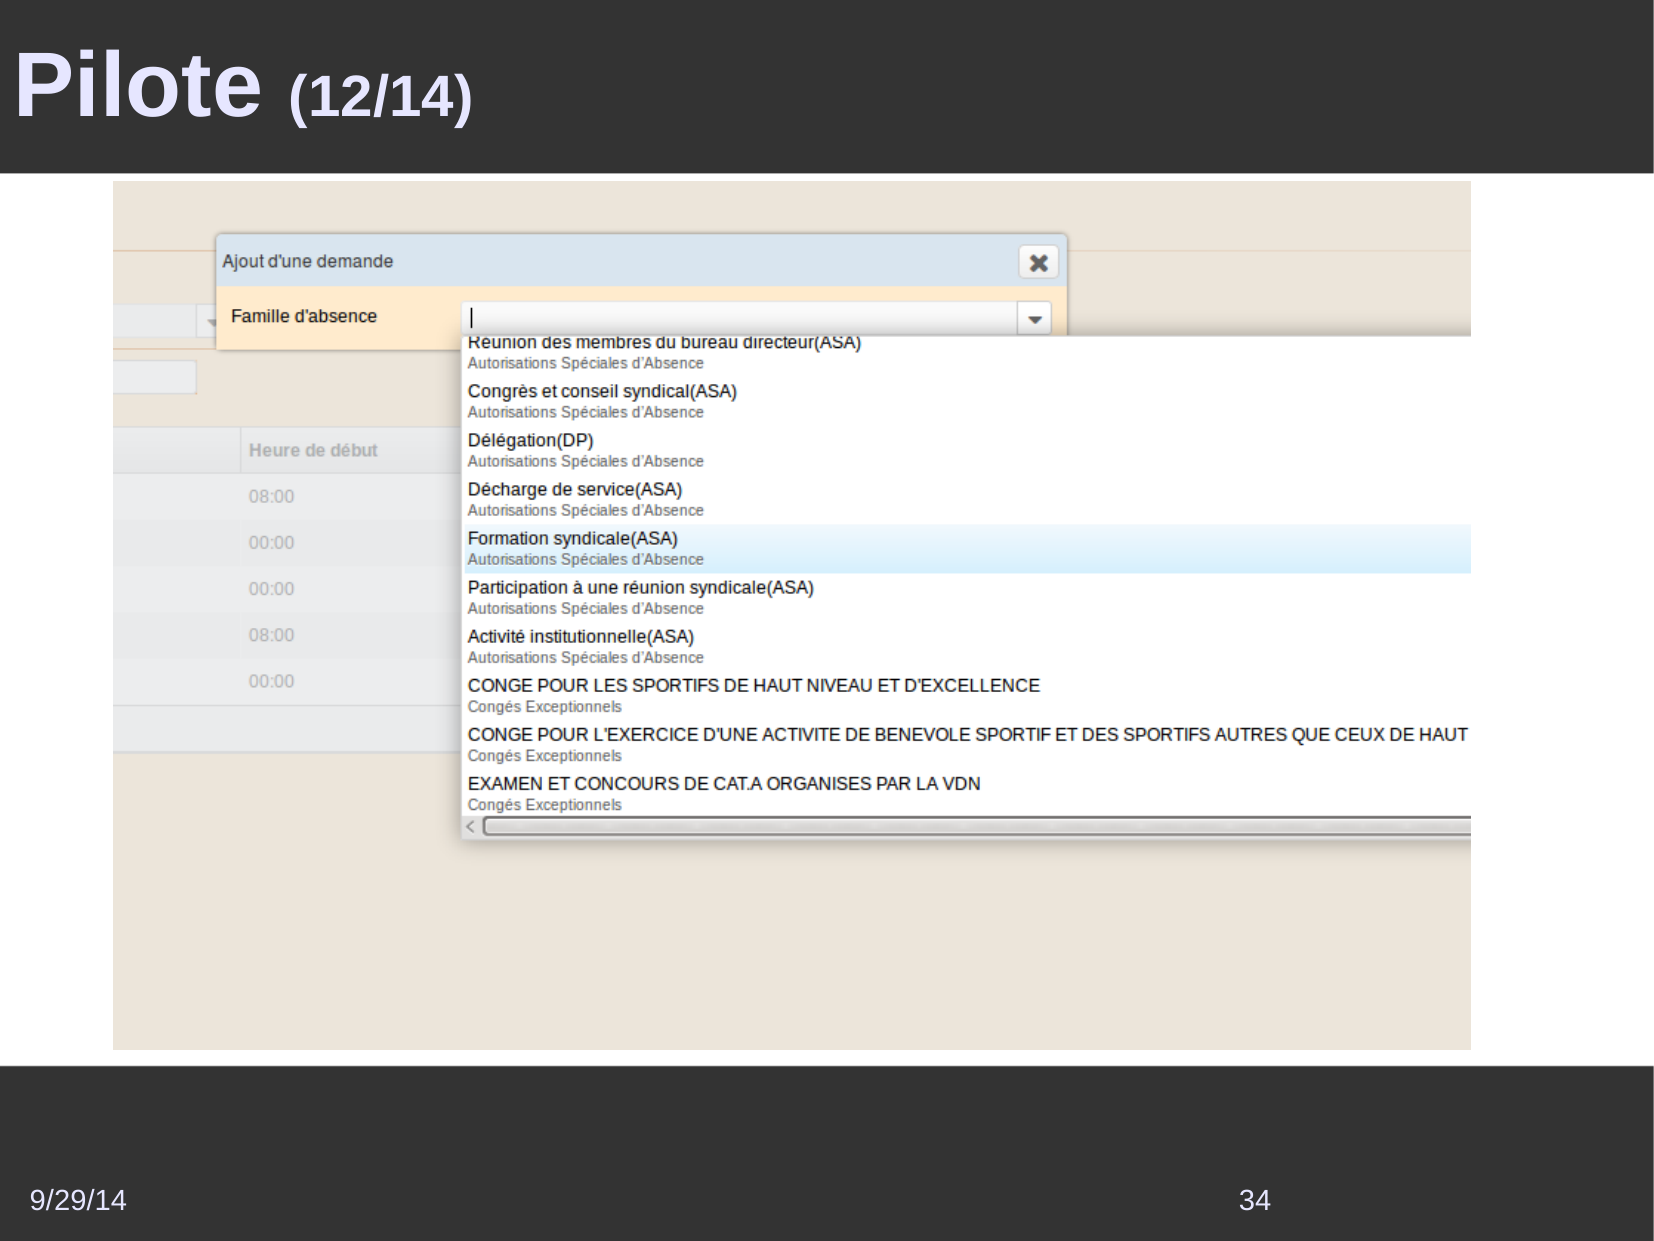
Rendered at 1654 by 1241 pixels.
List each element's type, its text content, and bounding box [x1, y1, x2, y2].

text_box 9/29/14 [29, 1181, 566, 1241]
title Pilote (12/14) [13, 25, 511, 136]
text_box [1238, 1181, 1625, 1241]
picture [0, 0, 1654, 1241]
